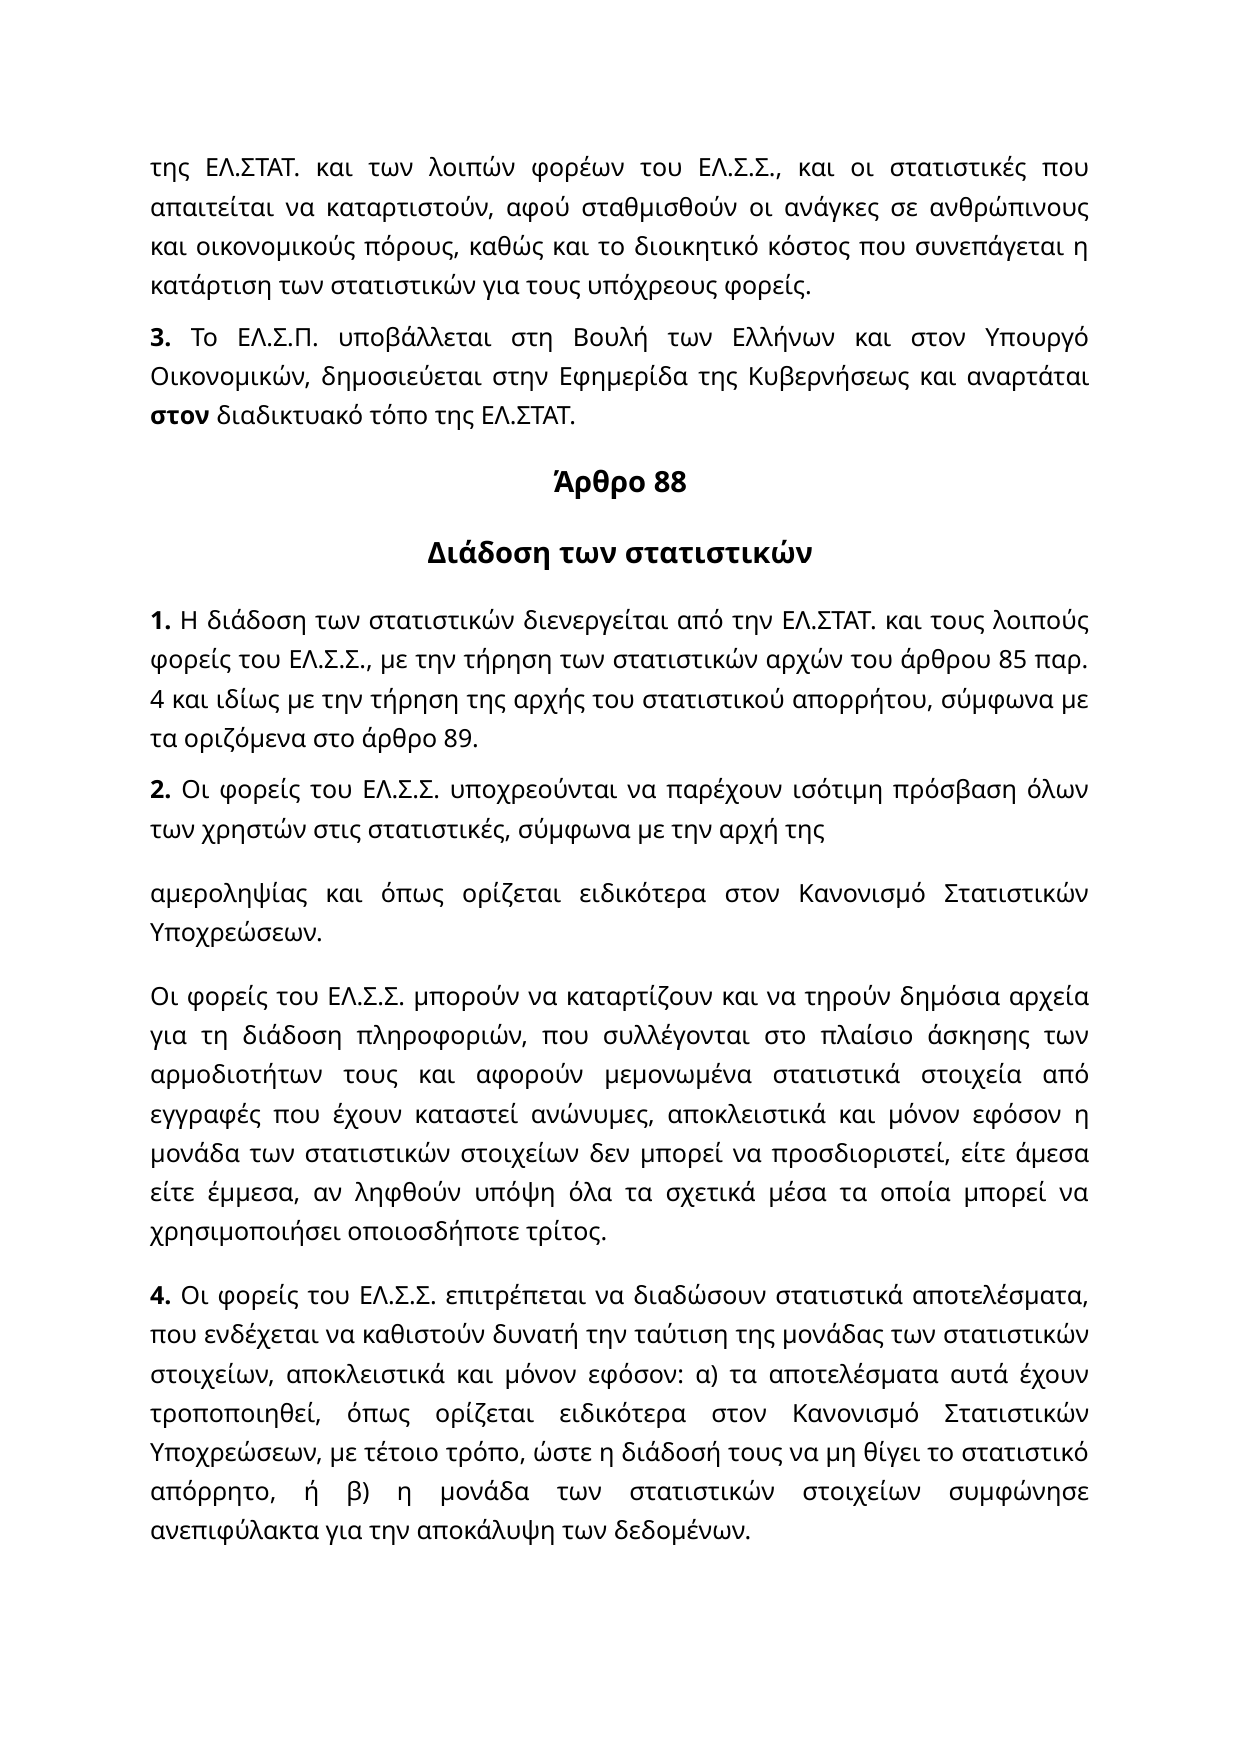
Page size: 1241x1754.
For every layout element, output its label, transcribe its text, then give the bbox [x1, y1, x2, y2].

text 3. Το ΕΛ.Σ.Π. υποβάλλεται στη Βουλή των Ελλήνων και στον Υπουργό Οικονομικών, δημοσιεύεται στην Εφημερίδα της Κυβερνήσεως και αναρτάται στον διαδικτυακό τόπο της ΕΛ.ΣΤΑΤ. [150, 319, 1090, 432]
text 4. Οι φορείς του ΕΛ.Σ.Σ. επιτρέπεται να διαδώσουν στατιστικά αποτελέσματα, που ενδέχεται να καθιστούν δυνατή την ταύτιση της μονάδας των στατιστικών στοιχείων, αποκλειστικά και μόνον εφόσον: α) τα αποτελέσματα αυτά έχουν τροποποιηθεί, όπως ορίζεται ειδικότερα στον Κανονισμό Στατιστικών Υποχρεώσεων, με τέτοιο τρόπο, ώστε η διάδοσή τους να μη θίγει το στατιστικό απόρρητο, ή β) η μονάδα των στατιστικών στοιχείων συμφώνησε ανεπιφύλακτα για την αποκάλυψη των δεδομένων. [150, 1278, 1090, 1547]
subtitle Διάδοση των στατιστικών [150, 532, 1090, 572]
text της ΕΛ.ΣΤΑΤ. και των λοιπών φορέων του ΕΛ.Σ.Σ., και οι στατιστικές που απαιτείται να καταρτιστούν, αφού σταθμισθούν οι ανάγκες σε ανθρώπινους και οικονομικούς πόρους, καθώς και το διοικητικό κόστος που συνεπάγεται η κατάρτιση των στατιστικών για τους υπόχρεους φορείς. [150, 150, 1090, 302]
text αμεροληψίας και όπως ορίζεται ειδικότερα στον Κανονισμό Στατιστικών Υποχρεώσεων. [150, 875, 1090, 949]
text 2. Οι φορείς του ΕΛ.Σ.Σ. υποχρεούνται να παρέχουν ισότιμη πρόσβαση όλων των χρηστών στις στατιστικές, σύμφωνα με την αρχή της [150, 772, 1090, 845]
text 1. Η διάδοση των στατιστικών διενεργείται από την ΕΛ.ΣΤΑΤ. και τους λοιπούς φορείς του ΕΛ.Σ.Σ., με την τήρηση των στατιστικών αρχών του άρθρου 85 παρ. 4 και ιδίως με την τήρηση της αρχής του στατιστικού απορρήτου, σύμφωνα με τα οριζόμενα στο άρθρο 89. [150, 603, 1090, 754]
subtitle Άρθρο 88 [150, 462, 1090, 501]
text Οι φορείς του ΕΛ.Σ.Σ. μπορούν να καταρτίζουν και να τηρούν δημόσια αρχεία για τη διάδοση πληροφοριών, που συλλέγονται στο πλαίσιο άσκησης των αρμοδιοτήτων τους και αφορούν μεμονωμένα στατιστικά στοιχεία από εγγραφές που έχουν καταστεί ανώνυμες, αποκλειστικά και μόνον εφόσον η μονάδα των στατιστικών στοιχείων δεν μπορεί να προσδιοριστεί, είτε άμεσα είτε έμμεσα, αν ληφθούν υπόψη όλα τα σχετικά μέσα τα οποία μπορεί να χρησιμοποιήσει οποιοσδήποτε τρίτος. [150, 979, 1090, 1248]
